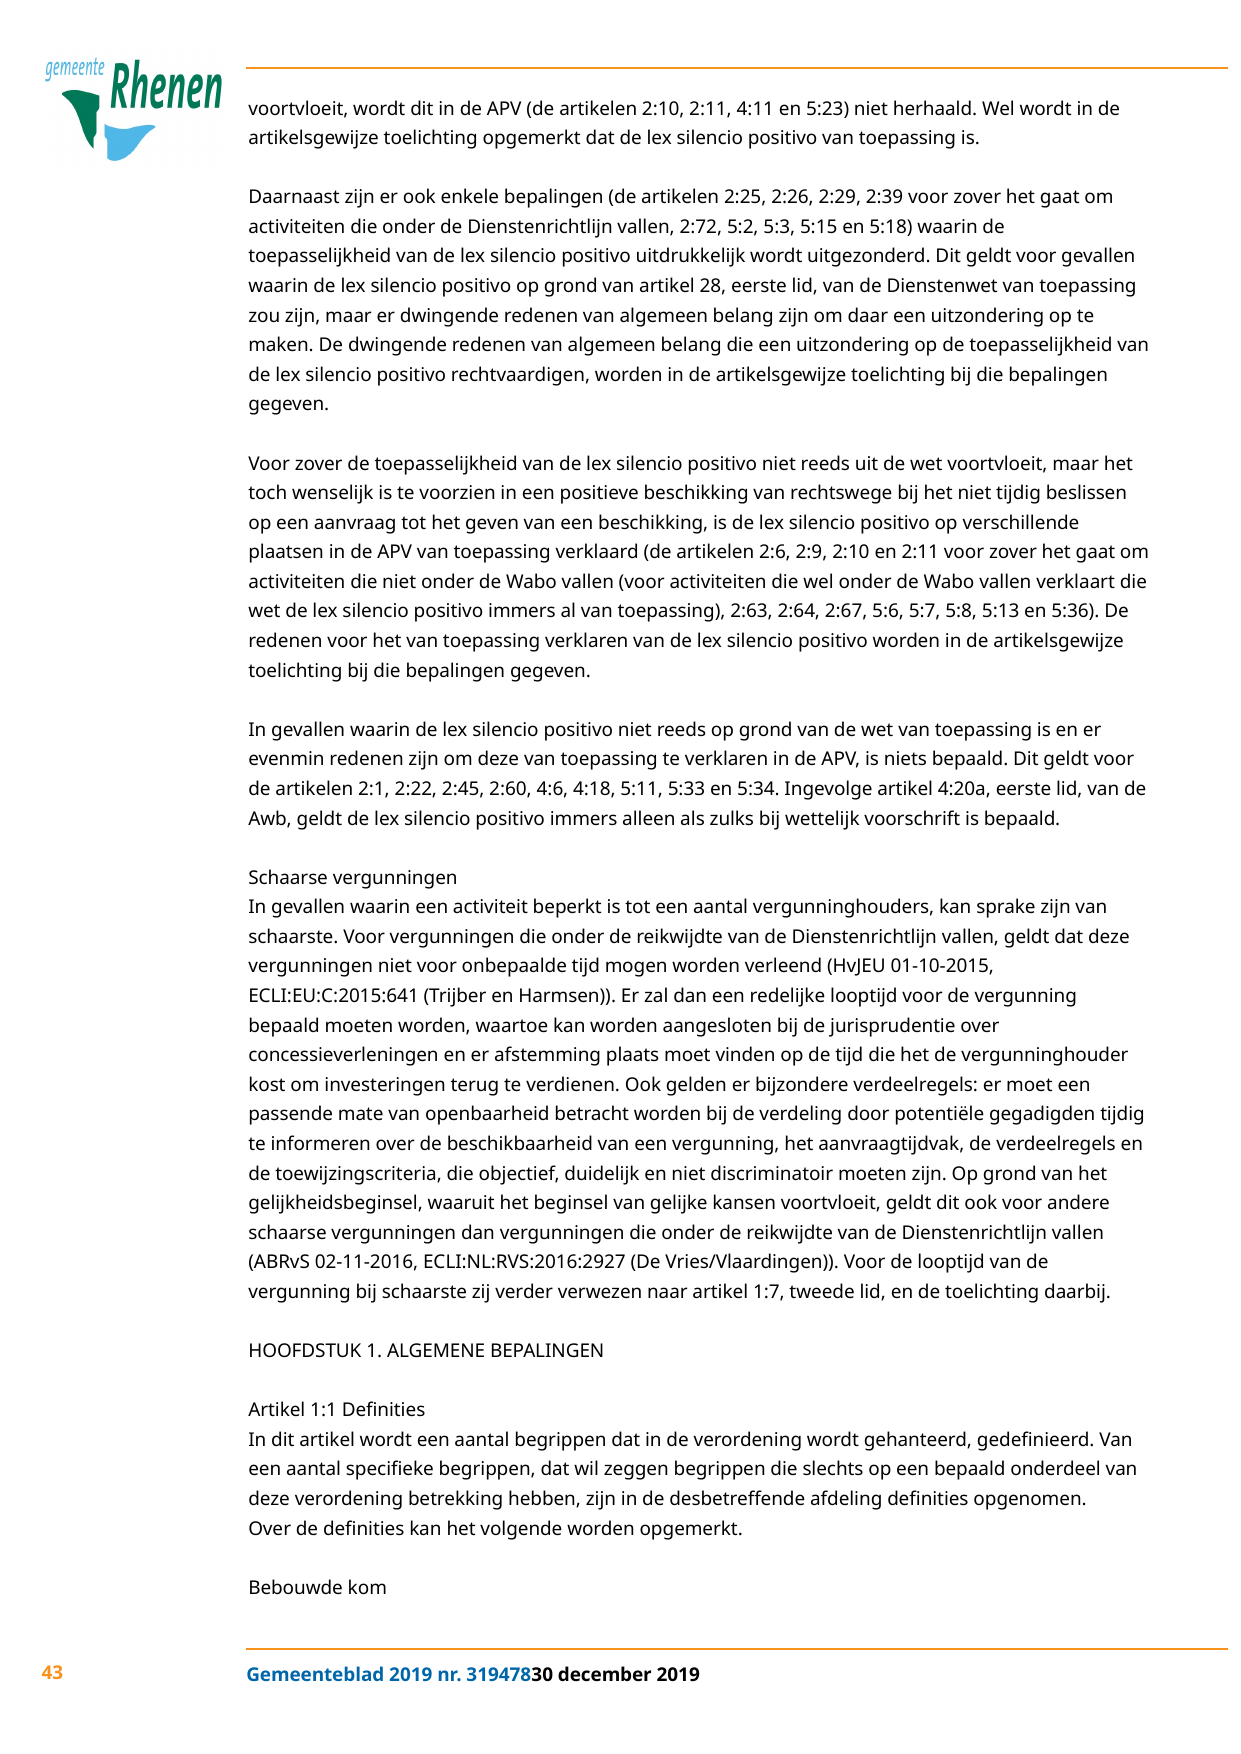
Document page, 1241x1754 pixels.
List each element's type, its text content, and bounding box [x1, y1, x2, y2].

text Daarnaast zijn er ook enkele bepalingen (de artikelen 2:25, 2:26, 2:29, 2:39 voor zover het gaat om activiteiten die onder de Dienstenrichtlijn vallen, 2:72, 5:2, 5:3, 5:15 en 5:18) waarin de toepasselijkheid van de lex silencio positivo uitdrukkelijk wordt uitgezonderd. Dit geldt voor gevallen waarin de lex silencio positivo op grond van artikel 28, eerste lid, van de Dienstenwet van toepassing zou zijn, maar er dwingende redenen van algemeen belang zijn om daar een uitzondering op te maken. De dwingende redenen van algemeen belang die een uitzondering op de toepasselijkheid van de lex silencio positivo rechtvaardigen, worden in de artikelsgewijze toelichting bij die bepalingen gegeven. [248, 183, 1152, 416]
text In dit artikel wordt een aantal begrippen dat in de verordening wordt gehanteerd, gedefinieerd. Van een aantal specifieke begrippen, dat wil zeggen begrippen die slechts op een bepaald onderdeel van deze verordening betrekking hebben, zijn in de desbetreffende afdeling definities opgenomen. [248, 1426, 1152, 1511]
text Voor zover de toepasselijkheid van de lex silencio positivo niet reeds uit de wet voortvloeit, maar het toch wenselijk is te voorzien in een positieve beschikking van rechtswege bij het niet tijdig beslissen op een aanvraag tot het geven van een beschikking, is de lex silencio positivo op verschillende plaatsen in de APV van toepassing verklaard (de artikelen 2:6, 2:9, 2:10 en 2:11 voor zover het gaat om activiteiten die niet onder de Wabo vallen (voor activiteiten die wel onder de Wabo vallen verklaart die wet de lex silencio positivo immers al van toepassing), 2:63, 2:64, 2:67, 5:6, 5:7, 5:8, 5:13 en 5:36). De redenen voor het van toepassing verklaren van de lex silencio positivo worden in de artikelsgewijze toelichting bij die bepalingen gegeven. [248, 450, 1152, 683]
text In gevallen waarin een activiteit beperkt is tot een aantal vergunninghouders, kan sprake zijn van schaarste. Voor vergunningen die onder de reikwijdte van de Dienstenrichtlijn vallen, geldt dat deze vergunningen niet voor onbepaalde tijd mogen worden verleend (HvJEU 01-10-2015, ECLI:EU:C:2015:641 (Trijber en Harmsen)). Er zal dan een redelijke looptijd voor de vergunning bepaald moeten worden, waartoe kan worden aangesloten bij de jurisprudentie over concessieverleningen en er afstemming plaats moet vinden op de tijd die het de vergunninghouder kost om investeringen terug te verdienen. Ook gelden er bijzondere verdeelregels: er moet een passende mate van openbaarheid betracht worden bij de verdeling door potentiële gegadigden tijdig te informeren over de beschikbaarheid van een vergunning, het aanvraagtijdvak, de verdeelregels en de toewijzingscriteria, die objectief, duidelijk en niet discriminatoir moeten zijn. Op grond van het gelijkheidsbeginsel, waaruit het beginsel van gelijke kansen voortvloeit, geldt dit ook voor andere schaarse vergunningen dan vergunningen die onder de reikwijdte van de Dienstenrichtlijn vallen (ABRvS 02-11-2016, ECLI:NL:RVS:2016:2927 (De Vries/Vlaardingen)). Voor de looptijd van de vergunning bij schaarste zij verder verwezen naar artikel 1:7, tweede lid, en de toelichting daarbij. [248, 893, 1152, 1304]
text Artikel 1:1 Definities [248, 1396, 1152, 1422]
text In gevallen waarin de lex silencio positivo niet reeds op grond van de wet van toepassing is en er evenmin redenen zijn om deze van toepassing te verklaren in de APV, is niets bepaald. Dit geldt voor de artikelen 2:1, 2:22, 2:45, 2:60, 4:6, 4:18, 5:11, 5:33 en 5:34. Ingevolge artikel 4:20a, eerste lid, van de Awb, geldt de lex silencio positivo immers alleen als zulks bij wettelijk voorschrift is bepaald. [248, 716, 1152, 831]
text HOOFDSTUK 1. ALGEMENE BEPALINGEN [248, 1337, 1152, 1363]
text Bebouwde kom [248, 1574, 1152, 1600]
text Schaarse vergunningen [248, 864, 1152, 890]
picture [41, 47, 231, 172]
text voortvloeit, wordt dit in de APV (de artikelen 2:10, 2:11, 4:11 en 5:23) niet herhaald. Wel wordt in de artikelsgewijze toelichting opgemerkt dat de lex silencio positivo van toepassing is. [248, 95, 1152, 150]
text Over de definities kan het volgende worden opgemerkt. [248, 1515, 1152, 1541]
